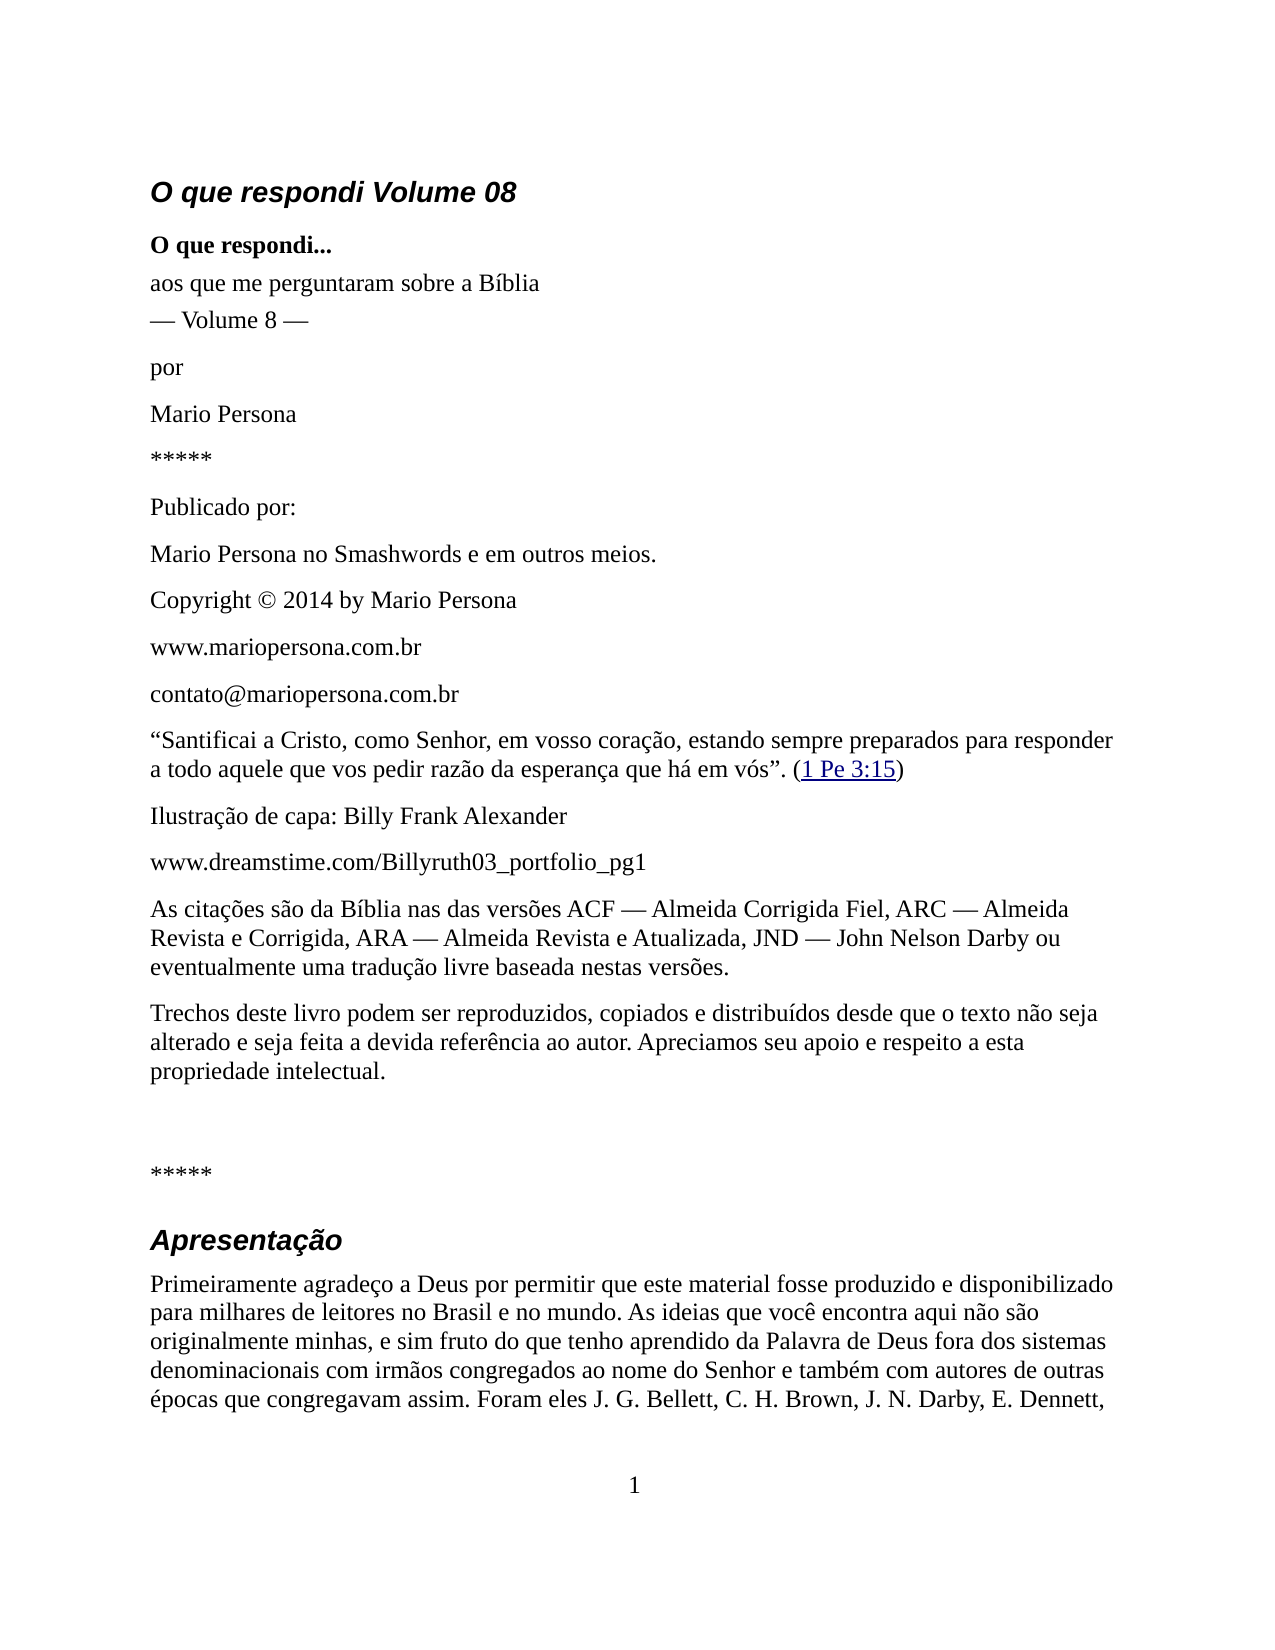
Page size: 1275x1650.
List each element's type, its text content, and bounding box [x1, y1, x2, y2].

text www.mariopersona.com.br [150, 632, 1125, 661]
text aos que me perguntaram sobre a Bíblia [150, 268, 1125, 296]
text — Volume 8 — [150, 305, 1125, 334]
text contato@mariopersona.com.br [150, 679, 1125, 707]
text O que respondi... [150, 230, 1125, 259]
text Ilustração de capa: Billy Frank Alexander [150, 801, 1125, 829]
text Mario Persona no Smashwords e em outros meios. [150, 539, 1125, 567]
text “Santificai a Cristo, como Senhor, em vosso coração, estando sempre preparados para responder a todo aquele que vos pedir razão da esperança que há em vós”. (1 Pe 3:15) [150, 725, 1125, 783]
text www.dreamstime.com/Billyruth03_portfolio_pg1 [150, 847, 1125, 876]
text ***** [150, 1102, 1125, 1189]
text ***** [150, 445, 1125, 474]
subtitle O que respondi Volume 08 [150, 175, 1125, 208]
text As citações são da Bíblia nas das versões ACF — Almeida Corrigida Fiel, ARC — Almeida Revista e Corrigida, ARA — Almeida Revista e Atualizada, JND — John Nelson Darby ou eventualmente uma tradução livre baseada nestas versões. [150, 894, 1125, 980]
subtitle Apresentação [150, 1223, 1125, 1256]
text Publicado por: [150, 492, 1125, 521]
text Mario Persona [150, 399, 1125, 427]
text Primeiramente agradeço a Deus por permitir que este material fosse produzido e disponibilizado para milhares de leitores no Brasil e no mundo. As ideias que você encontra aqui não são originalmente minhas, e sim fruto do que tenho aprendido da Palavra de Deus fora dos sistemas denominacionais com irmãos congregados ao nome do Senhor e também com autores de outras épocas que congregavam assim. Foram eles J. G. Bellett, C. H. Brown, J. N. Darby, E. Dennett, [150, 1269, 1125, 1412]
text Copyright © 2014 by Mario Persona [150, 585, 1125, 614]
text por [150, 352, 1125, 381]
text Trechos deste livro podem ser reproduzidos, copiados e distribuídos desde que o texto não seja alterado e seja feita a devida referência ao autor. Apreciamos seu apoio e respeito a esta propriedade intelectual. [150, 998, 1125, 1084]
